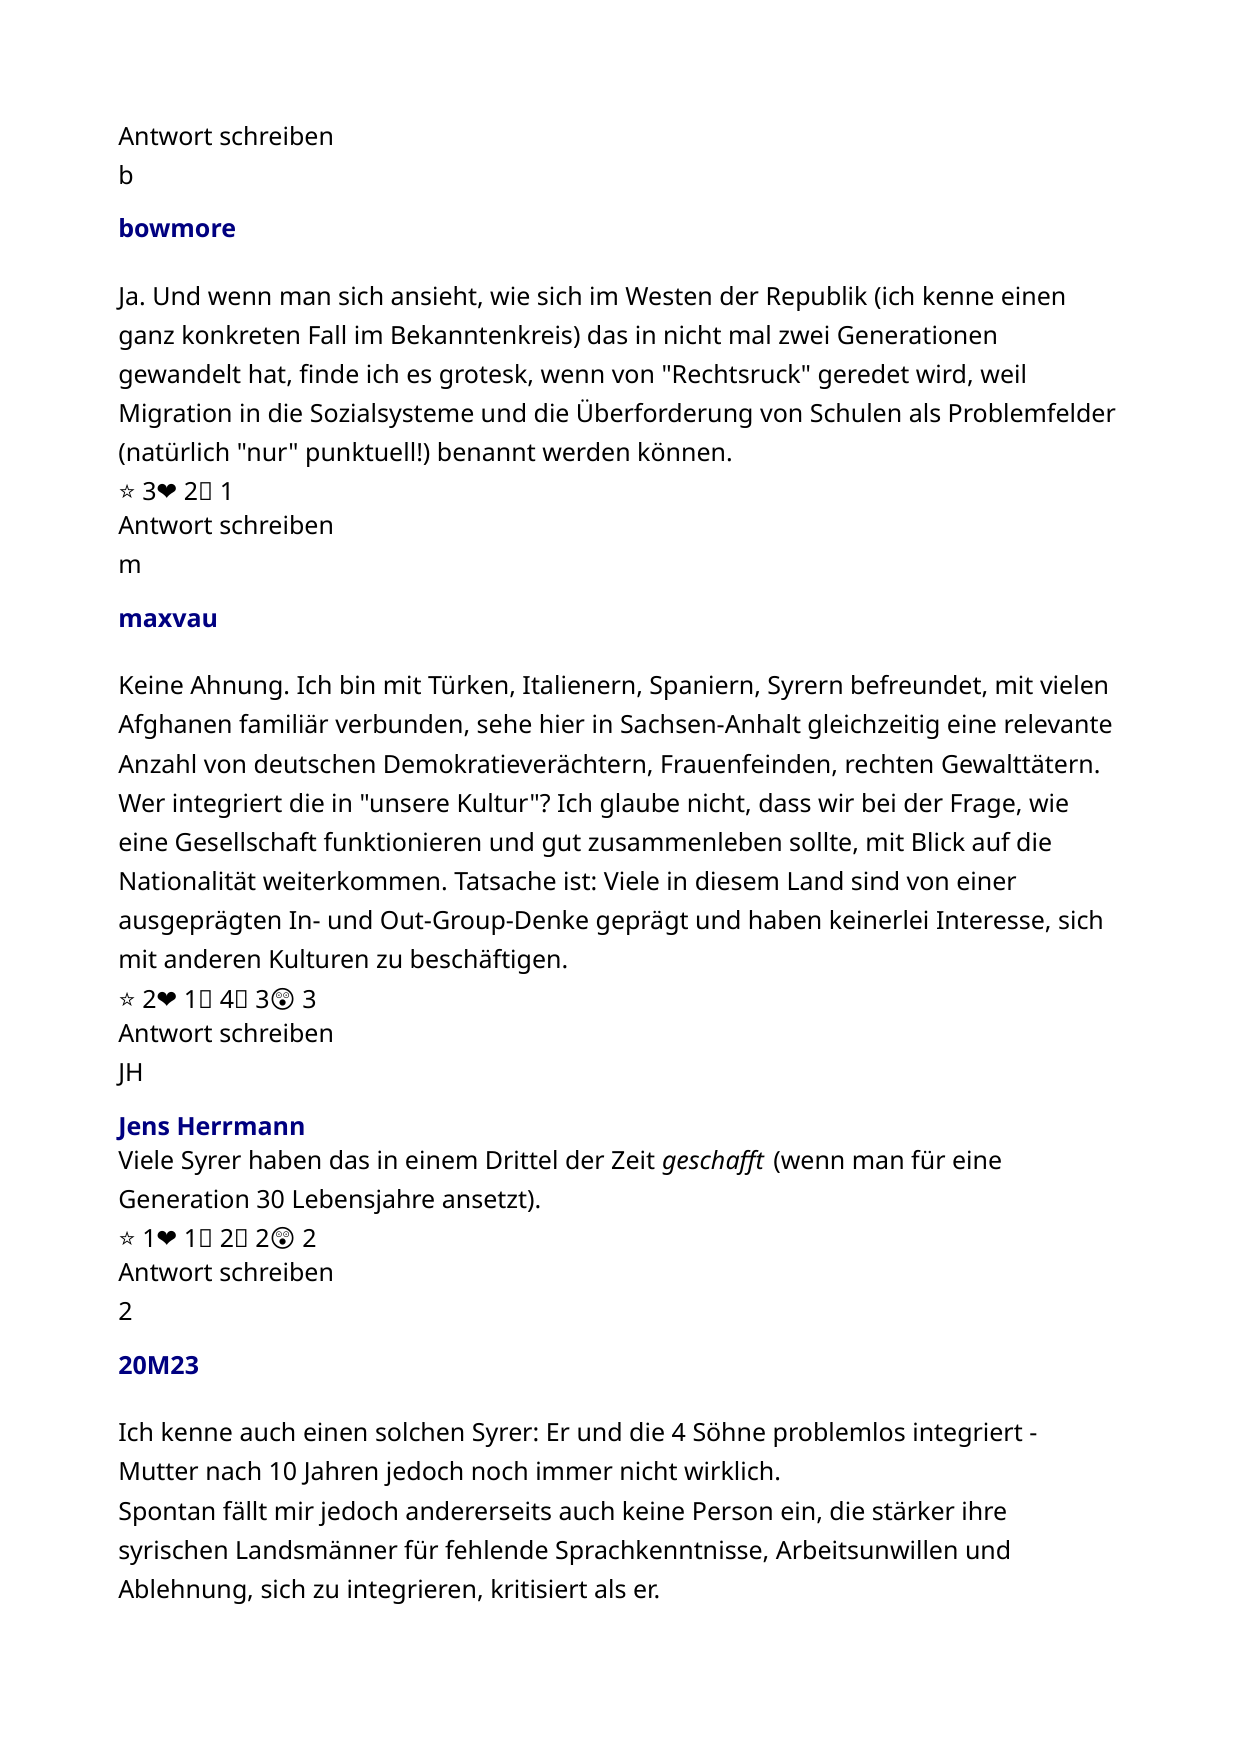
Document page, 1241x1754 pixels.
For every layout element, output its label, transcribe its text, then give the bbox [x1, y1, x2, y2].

text b [118, 157, 1122, 191]
text ⭐️ 3❤️ 2🤨 1 [118, 474, 1122, 508]
text Antwort schreiben [118, 508, 1122, 542]
text Antwort schreiben [118, 1015, 1122, 1049]
text Ich kenne auch einen solchen Syrer: Er und die 4 Söhne problemlos integriert - Mutter nach 10 Jahren jedoch noch immer nicht wirklich. [118, 1415, 1122, 1488]
text Antwort schreiben [118, 118, 1122, 152]
text Ja. Und wenn man sich ansieht, wie sich im Westen der Republik (ich kenne einen ganz konkreten Fall im Bekanntenkreis) das in nicht mal zwei Generationen gewandelt hat, finde ich es grotesk, wenn von "Rechtsruck" geredet wird, weil Migration in die Sozialsysteme und die Überforderung von Schulen als Problemfelder (natürlich "nur" punktuell!) benannt werden können. [118, 278, 1122, 469]
subtitle bowmore [118, 211, 1122, 245]
subtitle Jens Herrmann [118, 1108, 1122, 1142]
subtitle maxvau [118, 601, 1122, 635]
text Antwort schreiben [118, 1255, 1122, 1289]
subtitle 20M23 [118, 1348, 1122, 1382]
text Keine Ahnung. Ich bin mit Türken, Italienern, Spaniern, Syrern befreundet, mit vielen Afghanen familiär verbunden, sehe hier in Sachsen-Anhalt gleichzeitig eine relevante Anzahl von deutschen Demokratieverächtern, Frauenfeinden, rechten Gewalttätern. Wer integriert die in "unsere Kultur"? Ich glaube nicht, dass wir bei der Frage, wie eine Gesellschaft funktionieren und gut zusammenleben sollte, mit Blick auf die Nationalität weiterkommen. Tatsache ist: Viele in diesem Land sind von einer ausgeprägten In- und Out-Group-Denke geprägt und haben keinerlei Interesse, sich mit anderen Kulturen zu beschäftigen. [118, 668, 1122, 976]
text ⭐️ 1❤️ 1🙁 2🤨 2😲 2 [118, 1221, 1122, 1255]
text Viele Syrer haben das in einem Drittel der Zeit geschafft (wenn man für eine Generation 30 Lebensjahre ansetzt). [118, 1142, 1122, 1216]
text 2 [118, 1294, 1122, 1328]
text m [118, 547, 1122, 581]
text Spontan fällt mir jedoch andererseits auch keine Person ein, die stärker ihre syrischen Landsmänner für fehlende Sprachkenntnisse, Arbeitsunwillen und Ablehnung, sich zu integrieren, kritisiert als er. [118, 1493, 1122, 1606]
text JH [118, 1054, 1122, 1089]
text ⭐️ 2❤️ 1🙁 4🤨 3😲 3 [118, 981, 1122, 1015]
